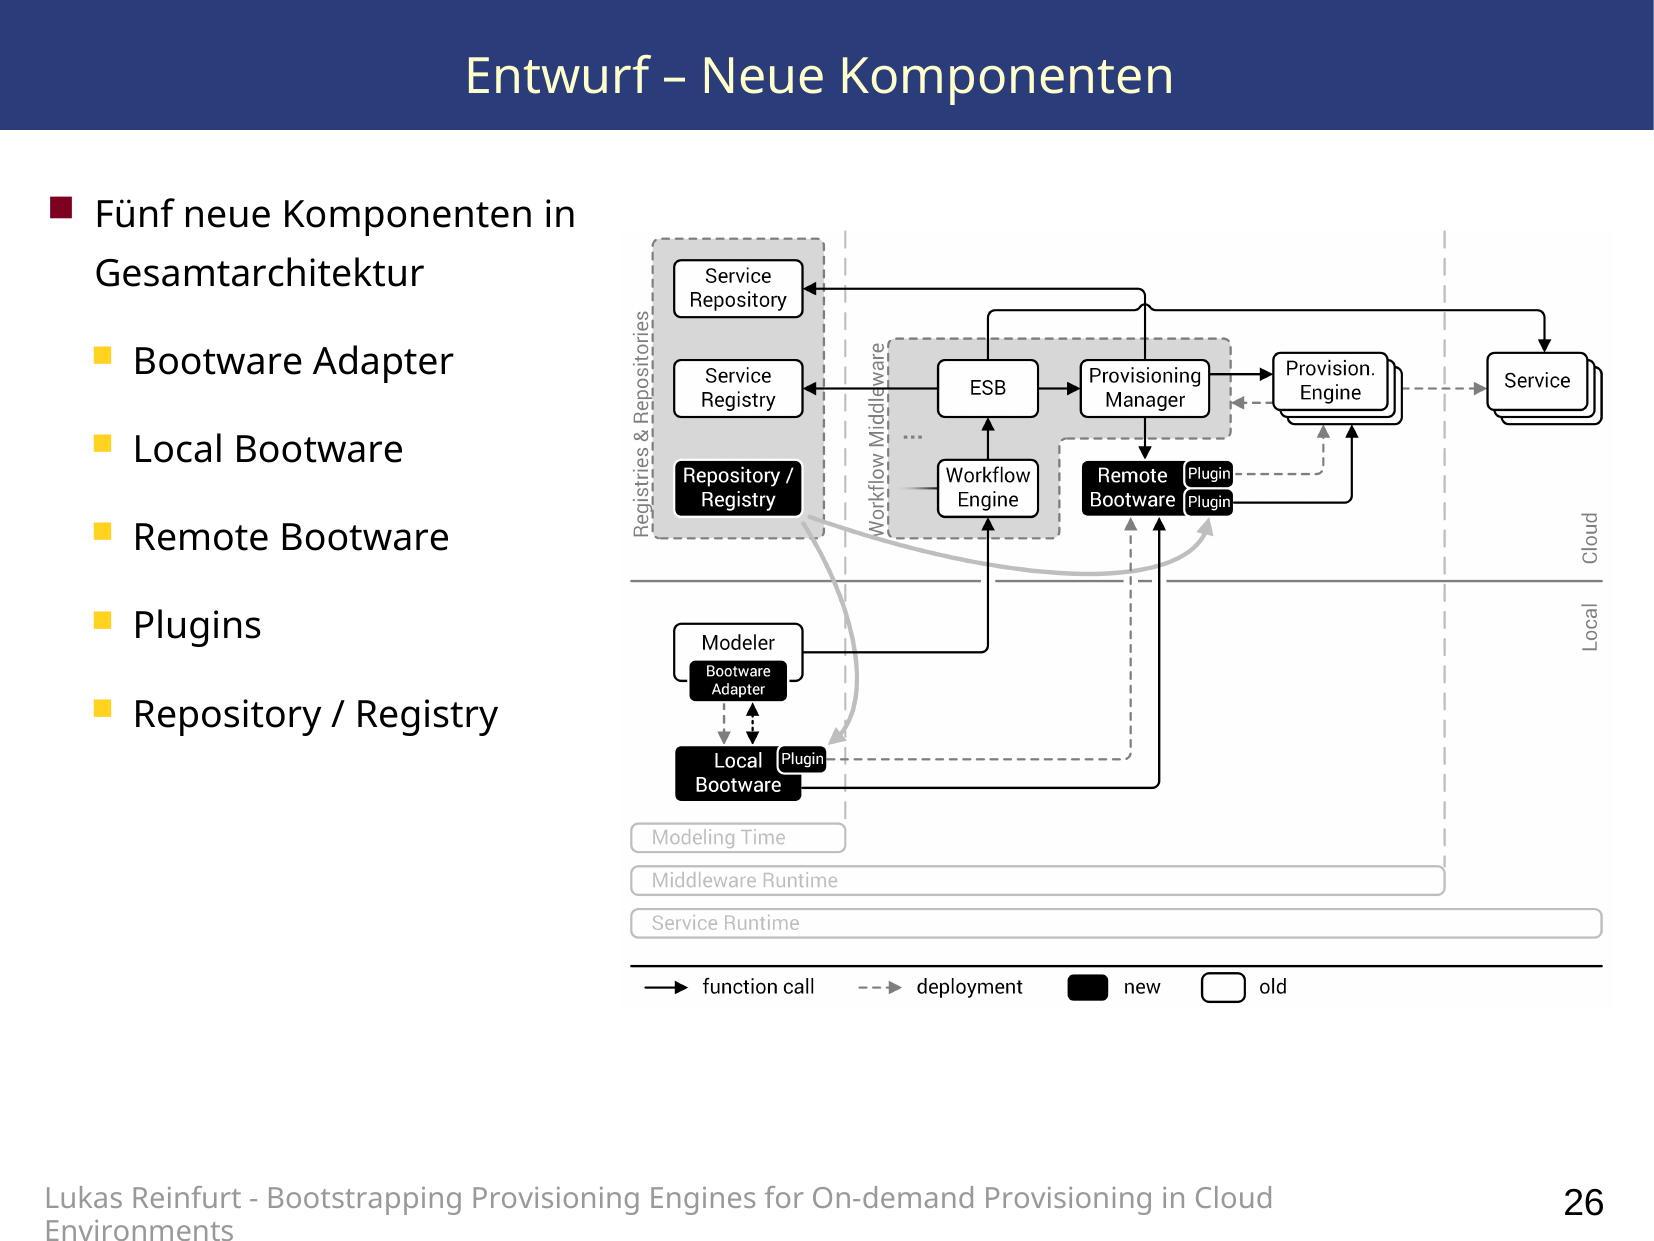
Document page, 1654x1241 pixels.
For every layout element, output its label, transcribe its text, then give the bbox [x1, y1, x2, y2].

list Fünf neue Komponenten in Gesamtarchitektur Bootware Adapter Local Bootware Remote Bootware Plugins Repository / Registry [47, 177, 603, 1146]
picture [621, 230, 1613, 1010]
title Entwurf – Neue Komponenten [47, 23, 1607, 119]
